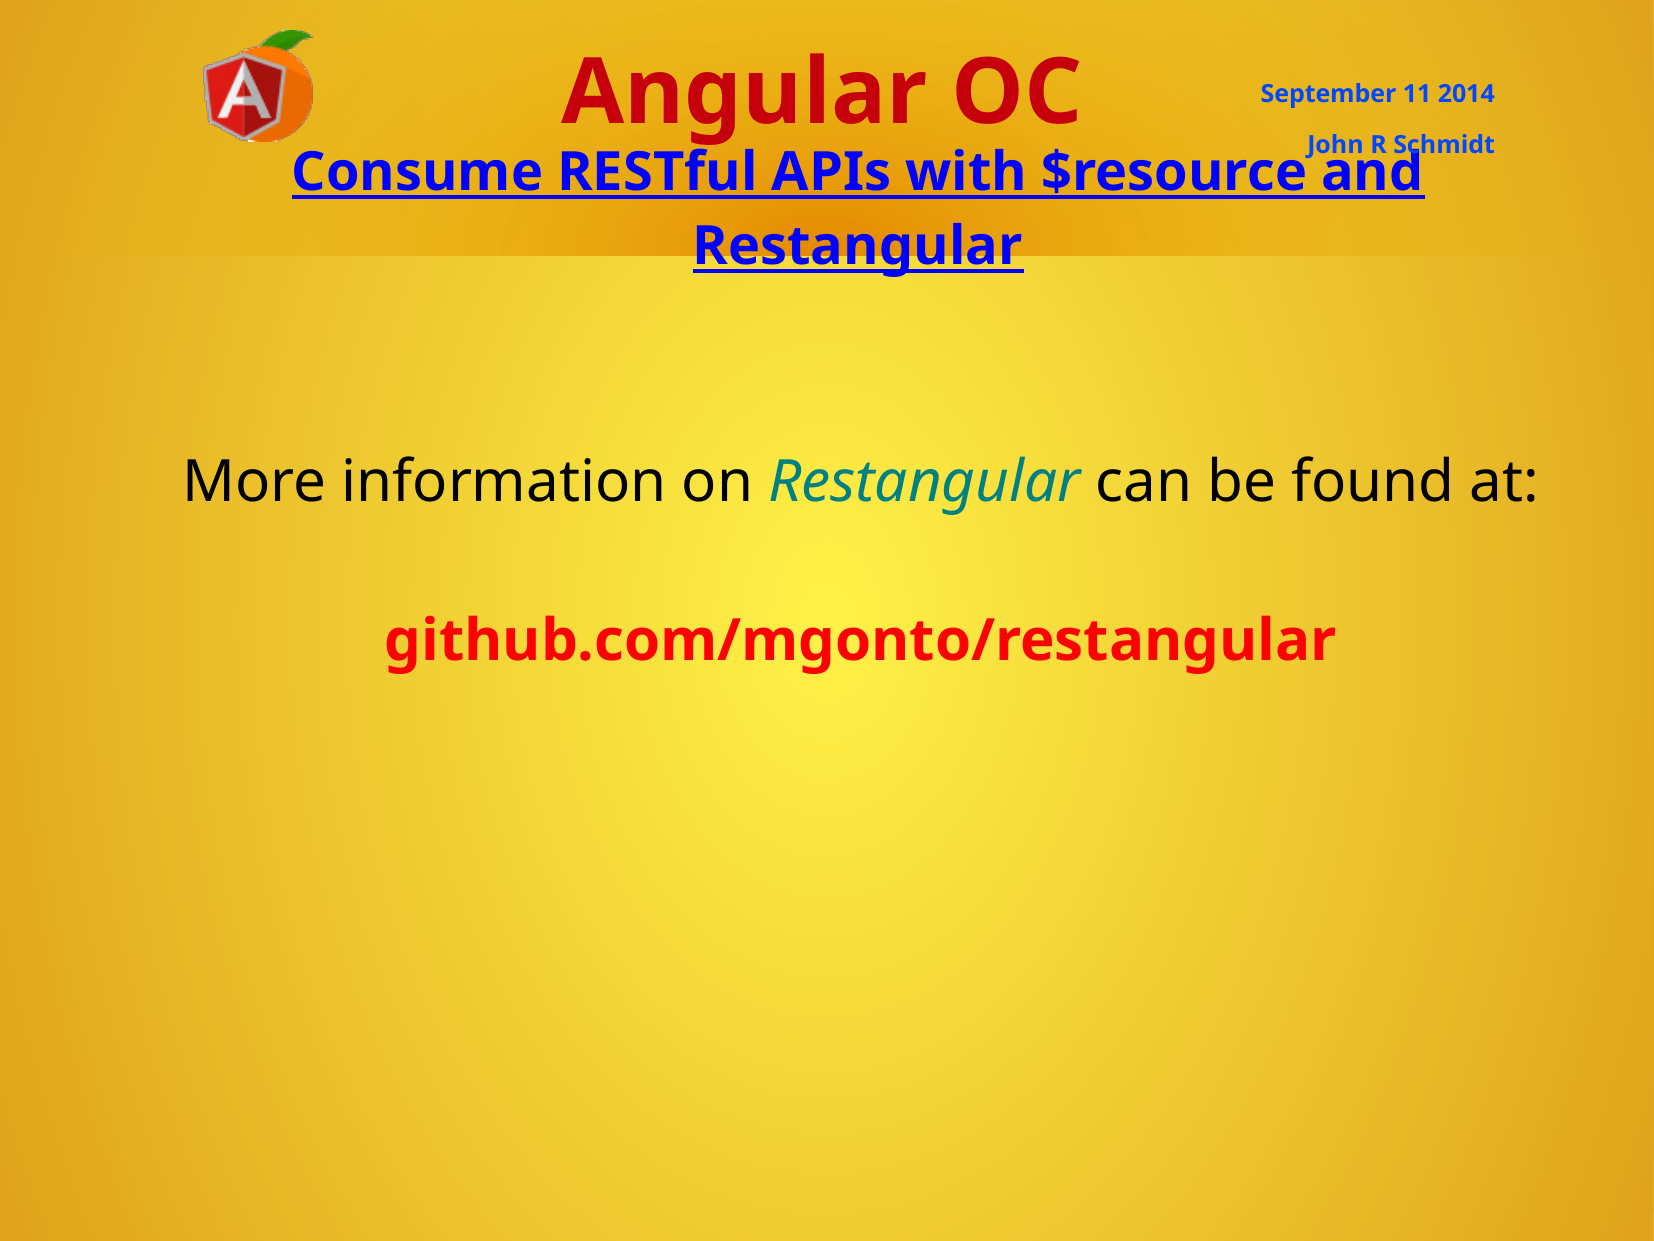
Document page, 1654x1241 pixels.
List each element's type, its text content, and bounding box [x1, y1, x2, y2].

picture [202, 30, 316, 142]
text_box September 11 2014 John R Schmidt [1200, 51, 1510, 143]
title Angular OC [560, 34, 1086, 142]
subtitle More information on Restangular can be found at: github.com/mgonto/restangular [146, 456, 1576, 661]
text_box Consume RESTful APIs with $resource and Restangular [150, 175, 1567, 239]
